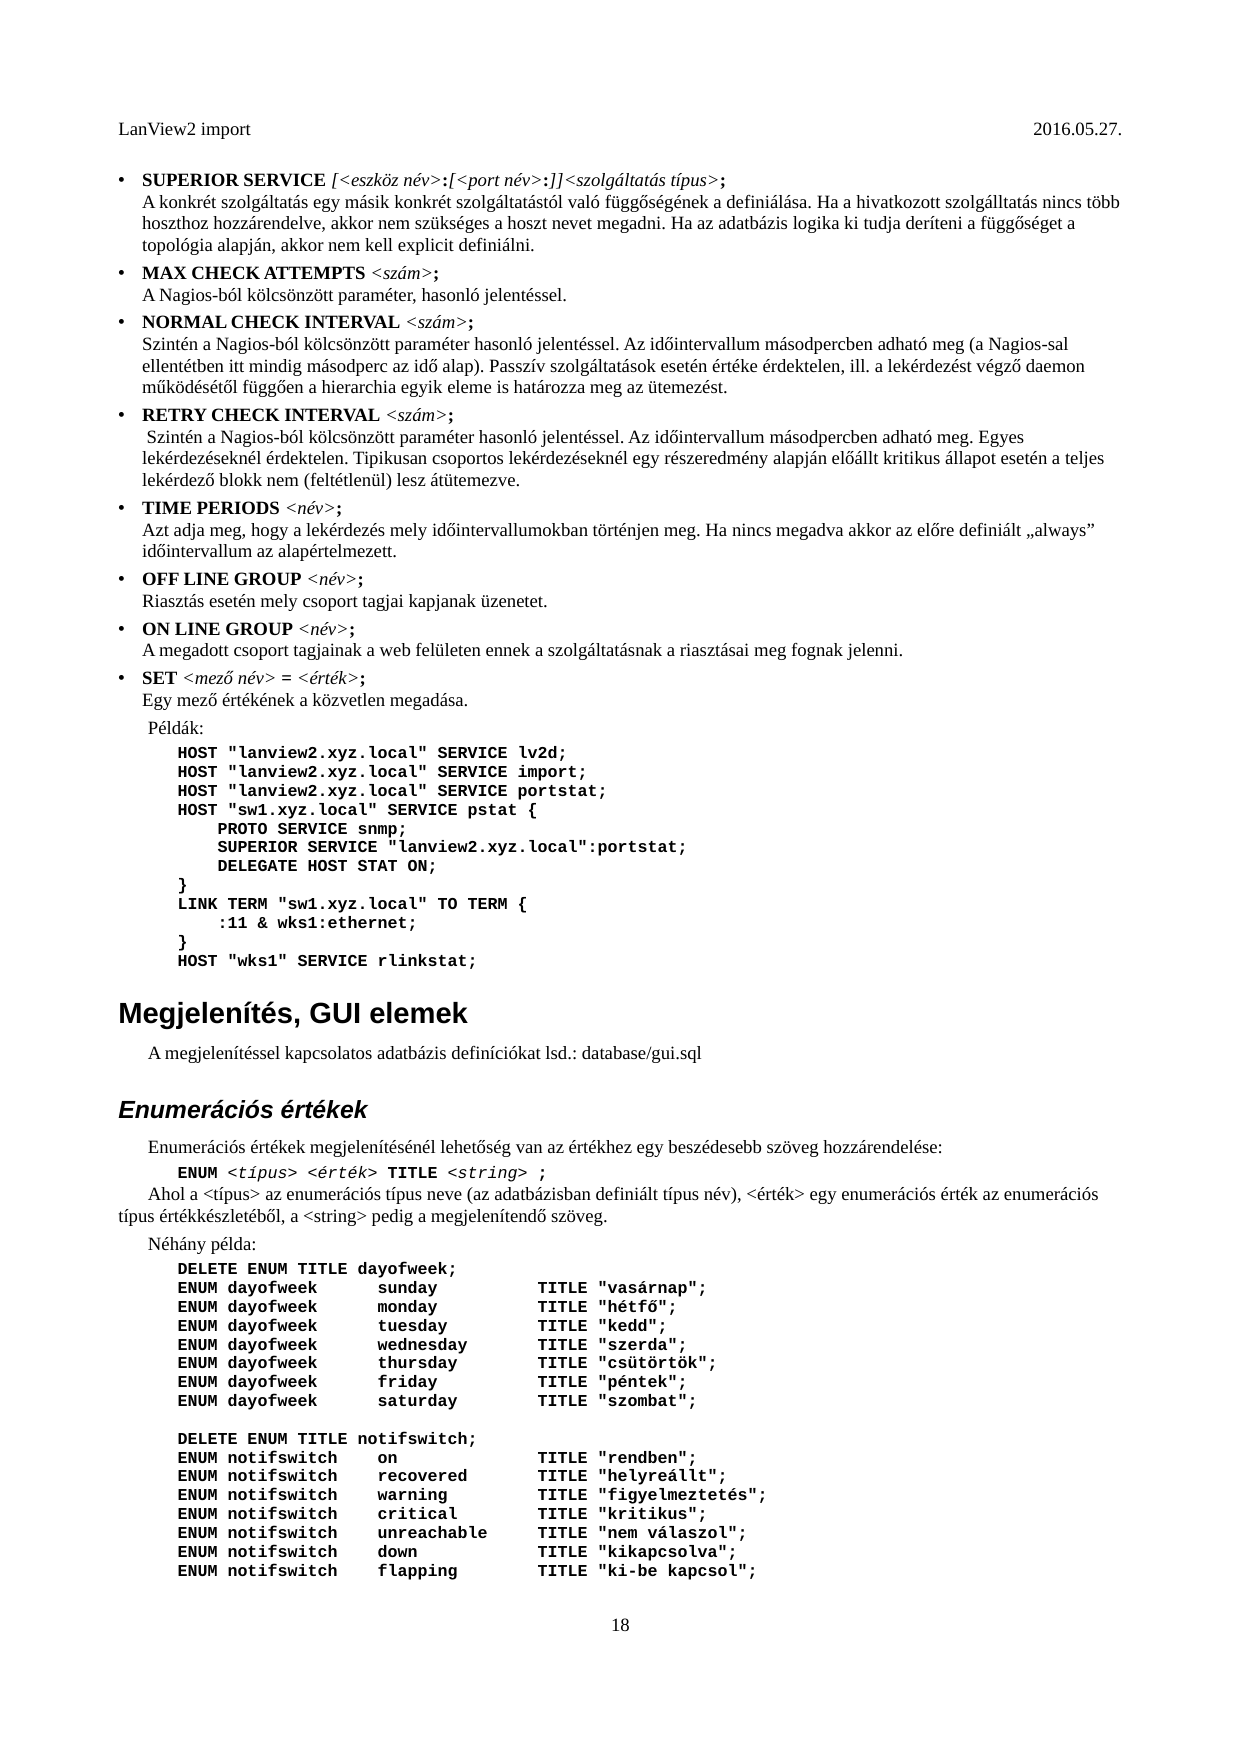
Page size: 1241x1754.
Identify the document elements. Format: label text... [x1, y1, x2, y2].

text PROTO SERVICE snmp; [177, 820, 1122, 839]
list OFF LINE GROUP <név>; Riasztás esetén mely csoport tagjai kapjanak üzenetet. [118, 568, 1122, 611]
subtitle Megjelenítés, GUI elemek [118, 996, 1122, 1029]
text ENUM notifswitch unreachable TITLE "nem válaszol"; [177, 1524, 1122, 1543]
list SUPERIOR SERVICE [<eszköz név>:[<port név>:]]<szolgáltatás típus>; A konkrét szolgáltatás egy másik konkrét szolgáltatástól való függőségének a definiálása. Ha a hivatkozott szolgálltatás nincs több hoszthoz hozzárendelve, akkor nem szükséges a hoszt nevet megadni. Ha az adatbázis logika ki tudja deríteni a függőséget a topológia alapján, akkor nem kell explicit definiálni. [118, 169, 1122, 255]
text DELETE ENUM TITLE notifswitch; [177, 1430, 1122, 1449]
text } [177, 933, 1122, 952]
text ENUM <típus> <érték> TITLE <string> ; [177, 1164, 1122, 1183]
list MAX CHECK ATTEMPTS <szám>; A Nagios-ból kölcsönzött paraméter, hasonló jelentéssel. [118, 262, 1122, 305]
text ENUM dayofweek sunday TITLE "vasárnap"; [177, 1279, 1122, 1298]
text ENUM dayofweek thursday TITLE "csütörtök"; [177, 1355, 1122, 1374]
list RETRY CHECK INTERVAL <szám>; Szintén a Nagios-ból kölcsönzött paraméter hasonló jelentéssel. Az időintervallum másodpercben adható meg. Egyes lekérdezéseknél érdektelen. Tipikusan csoportos lekérdezéseknél egy részeredmény alapján előállt kritikus állapot esetén a teljes lekérdező blokk nem (feltétlenül) lesz átütemezve. [118, 404, 1122, 490]
text ENUM dayofweek friday TITLE "péntek"; [177, 1374, 1122, 1393]
text } [177, 877, 1122, 896]
text Enumerációs értékek megjelenítésénél lehetőség van az értékhez egy beszédesebb szöveg hozzárendelése: [118, 1136, 1122, 1158]
text DELETE ENUM TITLE dayofweek; [177, 1261, 1122, 1279]
text Példák: [118, 717, 1122, 738]
text HOST "sw1.xyz.local" SERVICE pstat { [177, 801, 1122, 820]
text HOST "wks1" SERVICE rlinkstat; [177, 952, 1122, 971]
text ENUM notifswitch warning TITLE "figyelmeztetés"; [177, 1487, 1122, 1506]
subtitle Enumerációs értékek [118, 1095, 1122, 1124]
list SET <mező név> = <érték>; Egy mező értékének a közvetlen megadása. [118, 667, 1122, 710]
text ENUM notifswitch down TITLE "kikapcsolva"; [177, 1543, 1122, 1562]
text SUPERIOR SERVICE "lanview2.xyz.local":portstat; [177, 839, 1122, 858]
list TIME PERIODS <név>; Azt adja meg, hogy a lekérdezés mely időintervallumokban történjen meg. Ha nincs megadva akkor az előre definiált „always” időintervallum az alapértelmezett. [118, 497, 1122, 562]
list ON LINE GROUP <név>; A megadott csoport tagjainak a web felületen ennek a szolgáltatásnak a riasztásai meg fognak jelenni. [118, 618, 1122, 661]
text ENUM notifswitch flapping TITLE "ki-be kapcsol"; [177, 1562, 1122, 1581]
text ENUM dayofweek monday TITLE "hétfő"; [177, 1298, 1122, 1317]
text ENUM notifswitch recovered TITLE "helyreállt"; [177, 1468, 1122, 1487]
text HOST "lanview2.xyz.local" SERVICE import; [177, 764, 1122, 782]
text ENUM dayofweek wednesday TITLE "szerda"; [177, 1336, 1122, 1355]
text A megjelenítéssel kapcsolatos adatbázis definíciókat lsd.: database/gui.sql [118, 1042, 1122, 1064]
list NORMAL CHECK INTERVAL <szám>; Szintén a Nagios-ból kölcsönzött paraméter hasonló jelentéssel. Az időintervallum másodpercben adható meg (a Nagios-sal ellentétben itt mindig másodperc az idő alap). Passzív szolgáltatások esetén értéke érdektelen, ill. a lekérdezést végző daemon működésétől függően a hierarchia egyik eleme is határozza meg az ütemezést. [118, 311, 1122, 398]
text ENUM dayofweek tuesday TITLE "kedd"; [177, 1317, 1122, 1336]
text ENUM notifswitch critical TITLE "kritikus"; [177, 1506, 1122, 1524]
text HOST "lanview2.xyz.local" SERVICE lv2d; [177, 745, 1122, 764]
text ENUM dayofweek saturday TITLE "szombat"; [177, 1393, 1122, 1411]
text Ahol a <típus> az enumerációs típus neve (az adatbázisban definiált típus név), <érték> egy enumerációs érték az enumerációs típus értékkészletéből, a <string> pedig a megjelenítendő szöveg. [118, 1183, 1122, 1226]
text :11 & wks1:ethernet; [177, 914, 1122, 933]
text HOST "lanview2.xyz.local" SERVICE portstat; [177, 782, 1122, 801]
text ENUM notifswitch on TITLE "rendben"; [177, 1449, 1122, 1468]
text LINK TERM "sw1.xyz.local" TO TERM { [177, 896, 1122, 914]
text Néhány példa: [118, 1233, 1122, 1254]
text DELEGATE HOST STAT ON; [177, 858, 1122, 877]
